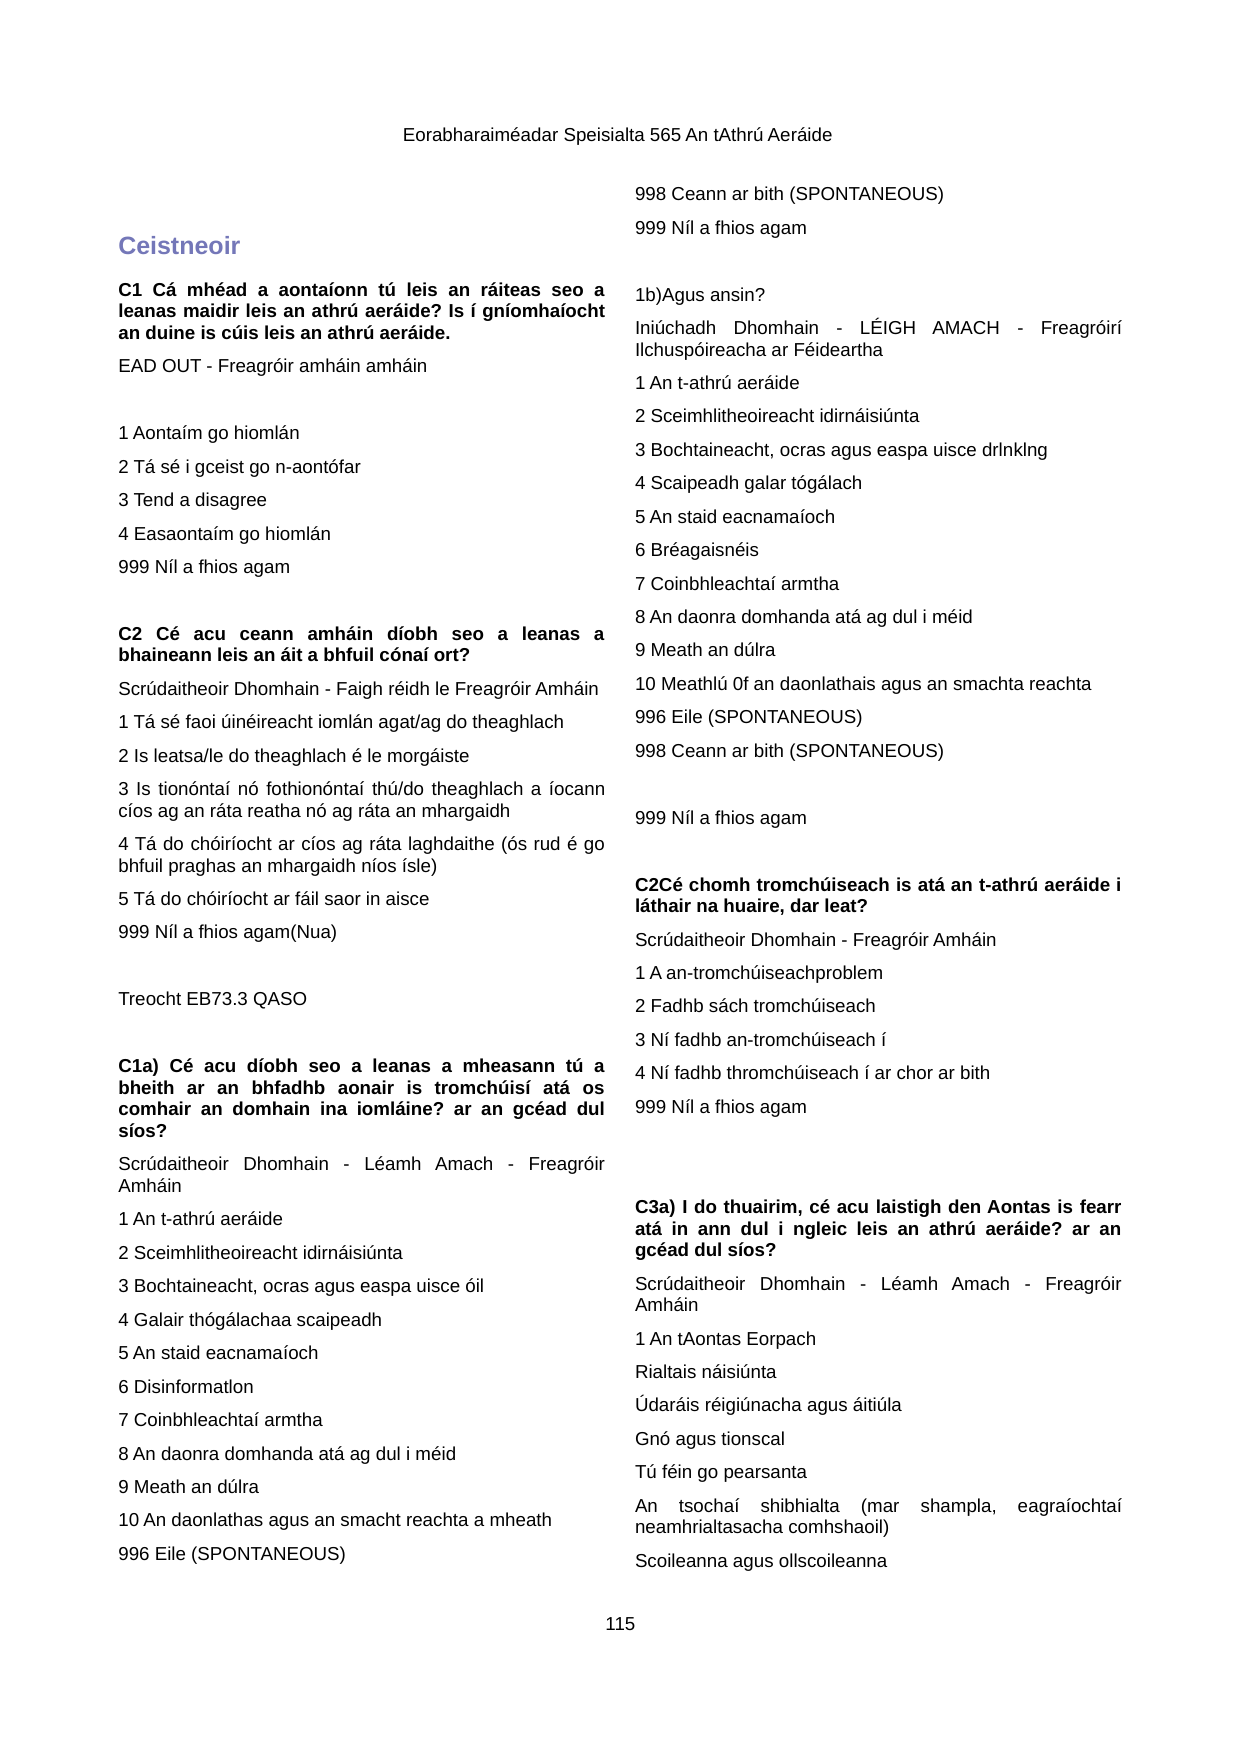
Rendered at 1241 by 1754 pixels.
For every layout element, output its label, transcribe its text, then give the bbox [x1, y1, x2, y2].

text 1 Aontaím go hiomlán [118, 422, 605, 443]
text 999 Níl a fhios agam(Nua) [118, 921, 605, 943]
subtitle Ceistneoir [118, 231, 605, 260]
text Údaráis réigiúnacha agus áitiúla [635, 1394, 1122, 1416]
text 996 Eile (SPONTANEOUS) [118, 1543, 605, 1564]
text 1b)Agus ansin? [635, 283, 1122, 305]
text 998 Ceann ar bith (SPONTANEOUS) [635, 739, 1122, 761]
text C2Cé chomh tromchúiseach is atá an t-athrú aeráide i láthair na huaire, dar leat? [635, 873, 1122, 916]
text Scrúdaitheoir Dhomhain - Freagróir Amháin [635, 928, 1122, 950]
text 5 An staid eacnamaíoch [118, 1342, 605, 1363]
text Treocht EB73.3 QASO [118, 988, 605, 1010]
text 1 An t-athrú aeráide [118, 1208, 605, 1230]
text 999 Níl a fhios agam [635, 216, 1122, 238]
text 5 An staid eacnamaíoch [635, 506, 1122, 527]
text Tú féin go pearsanta [635, 1461, 1122, 1483]
text An tsochaí shibhialta (mar shampla, eagraíochtaí neamhrialtasacha comhshaoil) [635, 1494, 1122, 1538]
text 9 Meath an dúlra [118, 1476, 605, 1497]
text 9 Meath an dúlra [635, 639, 1122, 661]
text 8 An daonra domhanda atá ag dul i méid [635, 606, 1122, 627]
text 3 Bochtaineacht, ocras agus easpa uisce óil [118, 1275, 605, 1297]
text 1 An tAontas Eorpach [635, 1327, 1122, 1349]
text 2 Is leatsa/le do theaghlach é le morgáiste [118, 744, 605, 766]
text 7 Coinbhleachtaí armtha [635, 572, 1122, 594]
text 10 Meathlú 0f an daonlathais agus an smachta reachta [635, 673, 1122, 694]
text Gnó agus tionscal [635, 1428, 1122, 1449]
text 6 Bréagaisnéis [635, 539, 1122, 561]
text 999 Níl a fhios agam [118, 556, 605, 577]
text 8 An daonra domhanda atá ag dul i méid [118, 1442, 605, 1464]
text 996 Eile (SPONTANEOUS) [635, 706, 1122, 728]
text 999 Níl a fhios agam [635, 1096, 1122, 1117]
text C1a) Cé acu díobh seo a leanas a mheasann tú a bheith ar an bhfadhb aonair is tromchúisí atá os comhair an domhain ina iomláine? ar an gcéad dul síos? [118, 1055, 605, 1141]
text C2 Cé acu ceann amháin díobh seo a leanas a bhaineann leis an áit a bhfuil cónaí ort? [118, 623, 605, 666]
text 7 Coinbhleachtaí armtha [118, 1409, 605, 1430]
text 2 Sceimhlitheoireacht idirnáisiúnta [118, 1242, 605, 1263]
text 2 Fadhb sách tromchúiseach [635, 995, 1122, 1017]
text 3 Ní fadhb an-tromchúiseach í [635, 1029, 1122, 1050]
text 999 Níl a fhios agam [635, 806, 1122, 828]
text 10 An daonlathas agus an smacht reachta a mheath [118, 1509, 605, 1531]
text 3 Bochtaineacht, ocras agus easpa uisce drlnklng [635, 439, 1122, 460]
text 2 Sceimhlitheoireacht idirnáisiúnta [635, 405, 1122, 427]
text Rialtais náisiúnta [635, 1361, 1122, 1382]
text 6 Disinformatlon [118, 1375, 605, 1397]
text Scrúdaitheoir Dhomhain - Léamh Amach - Freagróir Amháin [635, 1272, 1122, 1316]
text Scoileanna agus ollscoileanna [635, 1549, 1122, 1571]
text 1 Tá sé faoi úinéireacht iomlán agat/ag do theaghlach [118, 711, 605, 733]
text C1 Cá mhéad a aontaíonn tú leis an ráiteas seo a leanas maidir leis an athrú aeráide? Is í gníomhaíocht an duine is cúis leis an athrú aeráide. [118, 278, 605, 343]
text 4 Tá do chóiríocht ar cíos ag ráta laghdaithe (ós rud é go bhfuil praghas an mhargaidh níos ísle) [118, 833, 605, 876]
text 4 Galair thógálachaa scaipeadh [118, 1308, 605, 1330]
text 5 Tá do chóiríocht ar fáil saor in aisce [118, 888, 605, 909]
text 1 A an-tromchúiseachproblem [635, 962, 1122, 983]
text Iniúchadh Dhomhain - LÉIGH AMACH - Freagróirí Ilchuspóireacha ar Féideartha [635, 317, 1122, 360]
text Scrúdaitheoir Dhomhain - Faigh réidh le Freagróir Amháin [118, 678, 605, 699]
text 4 Scaipeadh galar tógálach [635, 472, 1122, 494]
text 3 Is tionóntaí nó fothionóntaí thú/do theaghlach a íocann cíos ag an ráta reatha nó ag ráta an mhargaidh [118, 778, 605, 821]
text C3a) I do thuairim, cé acu laistigh den Aontas is fearr atá in ann dul i ngleic leis an athrú aeráide? ar an gcéad dul síos? [635, 1196, 1122, 1261]
text EAD OUT - Freagróir amháin amháin [118, 355, 605, 377]
text 998 Ceann ar bith (SPONTANEOUS) [635, 183, 1122, 204]
text 4 Easaontaím go hiomlán [118, 522, 605, 544]
text 2 Tá sé i gceist go n-aontófar [118, 455, 605, 477]
text 4 Ní fadhb thromchúiseach í ar chor ar bith [635, 1062, 1122, 1084]
text 3 Tend a disagree [118, 489, 605, 510]
text 1 An t-athrú aeráide [635, 372, 1122, 393]
text Scrúdaitheoir Dhomhain - Léamh Amach - Freagróir Amháin [118, 1153, 605, 1196]
